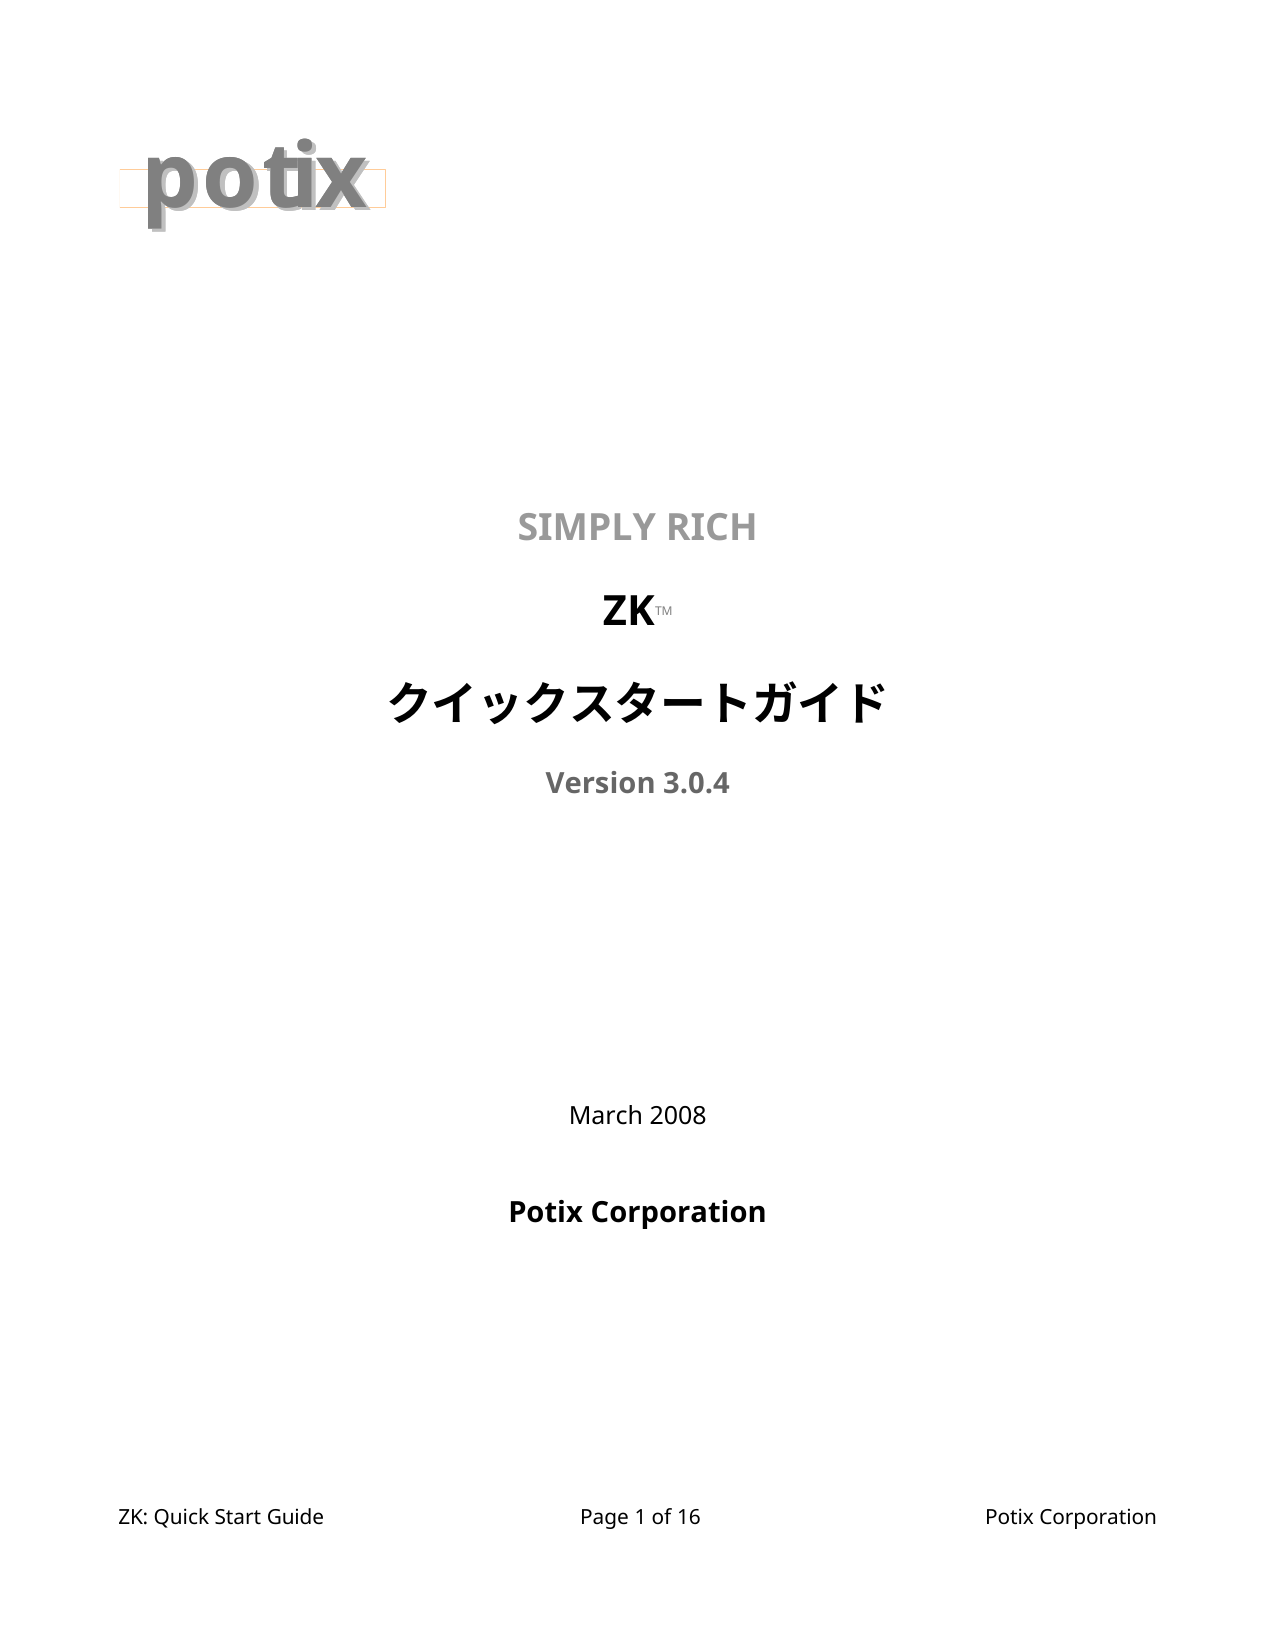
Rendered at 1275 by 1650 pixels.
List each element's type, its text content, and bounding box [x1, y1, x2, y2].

text クイックスタートガイド [118, 667, 1157, 733]
text Potix Corporation [118, 1191, 1157, 1231]
text ZKTM [118, 580, 1157, 637]
text SIMPLY RICH [118, 500, 1157, 551]
text Version 3.0.4 [118, 763, 1157, 802]
text March 2008 [118, 1098, 1157, 1132]
